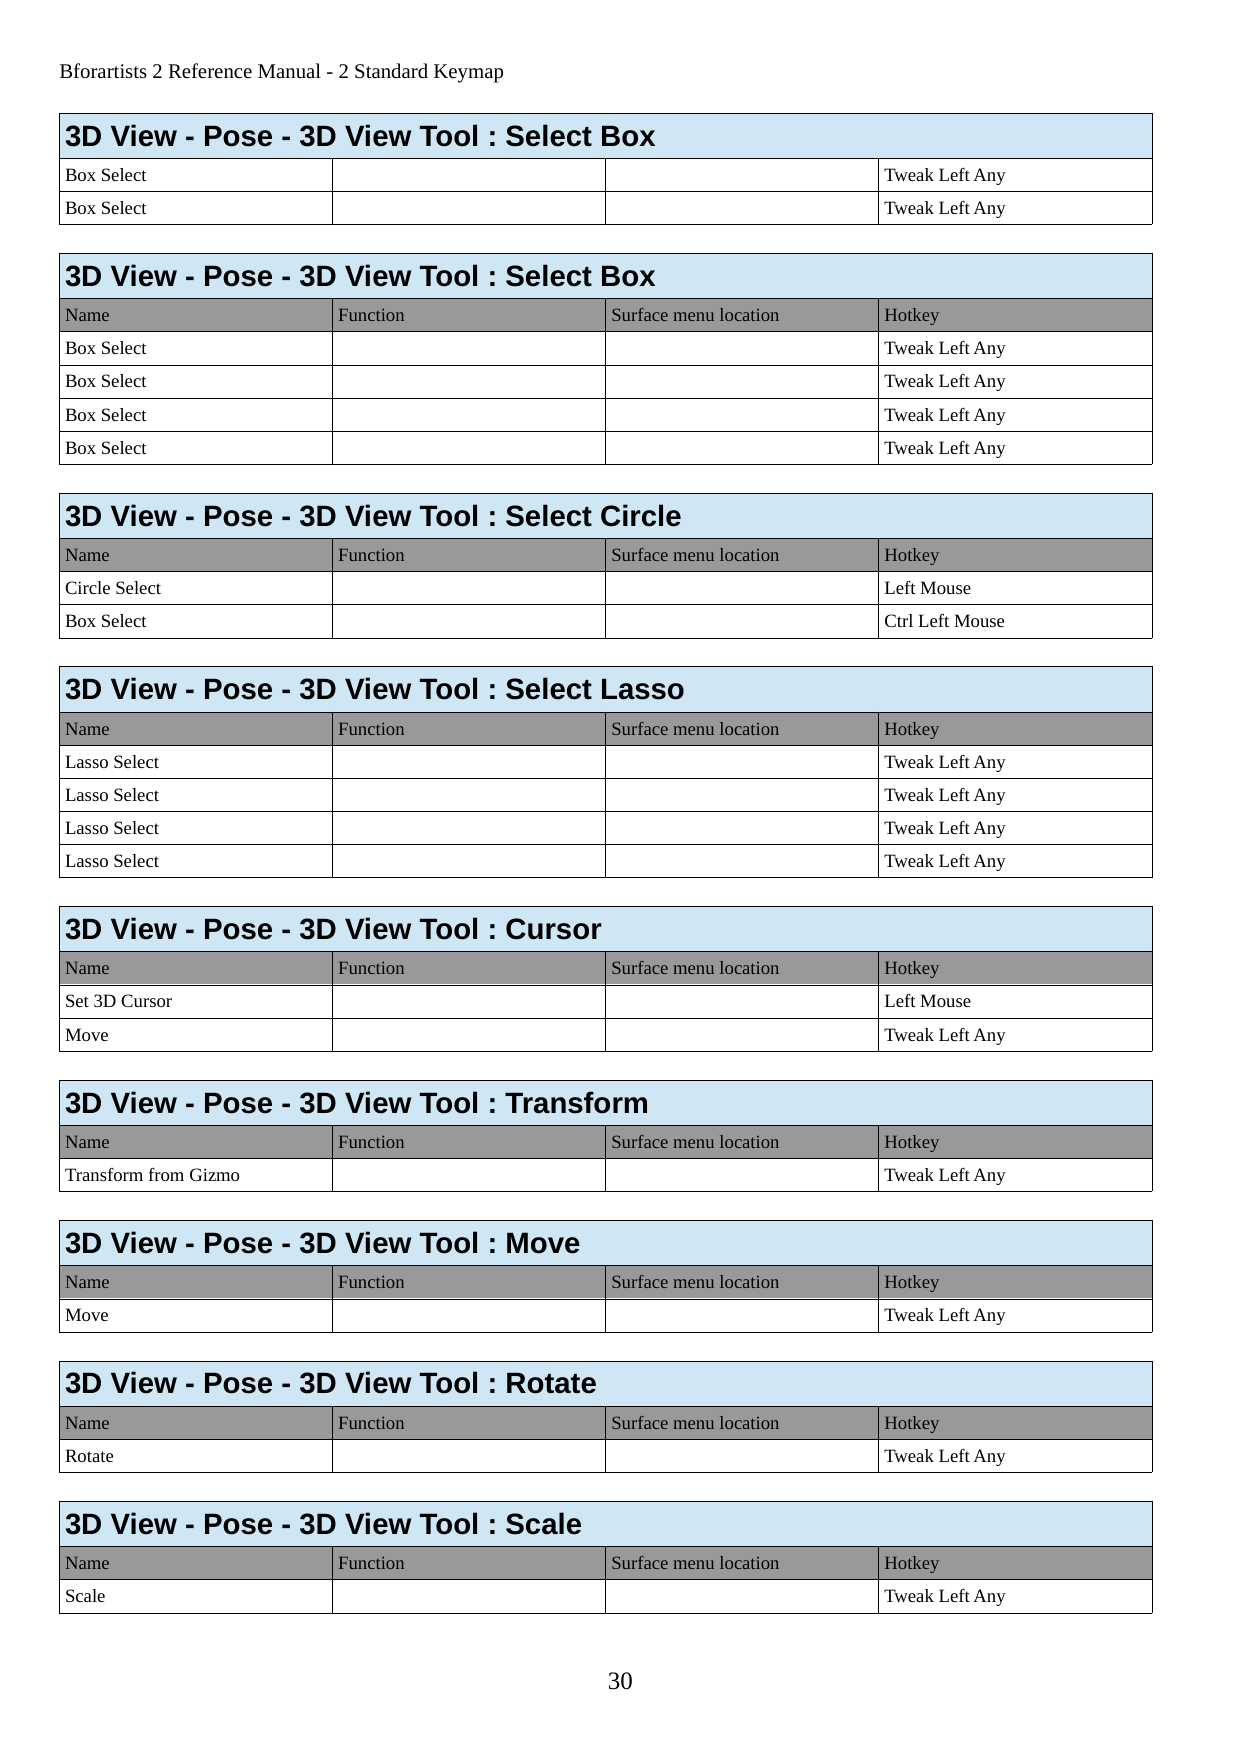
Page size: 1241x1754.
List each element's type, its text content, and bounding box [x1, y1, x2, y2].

table_cell Hotkey [879, 952, 1152, 984]
table_cell [606, 332, 878, 364]
table_cell Rotate [60, 1440, 332, 1472]
table_cell Hotkey [879, 1407, 1152, 1439]
table_cell [333, 1440, 605, 1472]
table_cell [606, 1580, 878, 1612]
table_header 3D View - Pose - 3D View Tool : Select Box [60, 114, 1152, 158]
table_cell Transform from Gizmo [60, 1159, 332, 1191]
table_header 3D View - Pose - 3D View Tool : Move [60, 1221, 1152, 1265]
table_cell [606, 399, 878, 431]
table_cell Lasso Select [60, 746, 332, 778]
table_cell Tweak Left Any [879, 812, 1152, 844]
table_cell [333, 812, 605, 844]
table_cell [606, 812, 878, 844]
table_header 3D View - Pose - 3D View Tool : Select Box [60, 254, 1152, 298]
table_cell Name [60, 713, 332, 745]
table_cell [333, 746, 605, 778]
table_cell [606, 1300, 878, 1332]
table_cell Hotkey [879, 1547, 1152, 1579]
table_cell [606, 986, 878, 1018]
table_cell Function [333, 299, 605, 331]
table_cell [333, 845, 605, 877]
table_cell Hotkey [879, 1126, 1152, 1158]
table_cell Name [60, 952, 332, 984]
table_cell Name [60, 1266, 332, 1298]
table_cell Tweak Left Any [879, 332, 1152, 364]
table_cell [606, 159, 878, 191]
table_cell Surface menu location [606, 1126, 878, 1158]
table_cell Name [60, 1407, 332, 1439]
table_cell Surface menu location [606, 539, 878, 571]
table_cell Function [333, 1407, 605, 1439]
table_cell [606, 572, 878, 604]
table_header 3D View - Pose - 3D View Tool : Transform [60, 1081, 1152, 1125]
table_cell Left Mouse [879, 986, 1152, 1018]
table_cell [333, 399, 605, 431]
table_cell Left Mouse [879, 572, 1152, 604]
table_cell [333, 986, 605, 1018]
table_cell Box Select [60, 192, 332, 224]
table_cell Tweak Left Any [879, 1440, 1152, 1472]
table_cell [606, 192, 878, 224]
table_cell [333, 159, 605, 191]
table_cell [333, 605, 605, 637]
table_header 3D View - Pose - 3D View Tool : Select Lasso [60, 667, 1152, 712]
table_cell Box Select [60, 159, 332, 191]
table_cell Move [60, 1019, 332, 1051]
table_cell Circle Select [60, 572, 332, 604]
table_cell Hotkey [879, 299, 1152, 331]
table_cell [333, 1580, 605, 1612]
table_cell Box Select [60, 605, 332, 637]
table_header 3D View - Pose - 3D View Tool : Rotate [60, 1362, 1152, 1406]
table_cell Tweak Left Any [879, 192, 1152, 224]
table_cell Tweak Left Any [879, 399, 1152, 431]
table_cell Function [333, 1126, 605, 1158]
table_cell Function [333, 1266, 605, 1298]
table_cell Tweak Left Any [879, 159, 1152, 191]
table_cell Function [333, 539, 605, 571]
table_cell [606, 779, 878, 811]
table_header 3D View - Pose - 3D View Tool : Scale [60, 1502, 1152, 1546]
table_cell Tweak Left Any [879, 779, 1152, 811]
table_cell Surface menu location [606, 713, 878, 745]
table_cell Hotkey [879, 539, 1152, 571]
table_cell Box Select [60, 332, 332, 364]
table_cell Lasso Select [60, 779, 332, 811]
table_cell Function [333, 952, 605, 984]
table_cell Scale [60, 1580, 332, 1612]
table_cell Surface menu location [606, 1547, 878, 1579]
table_cell [606, 1440, 878, 1472]
table_cell [333, 1300, 605, 1332]
table_cell Surface menu location [606, 1407, 878, 1439]
table_cell Lasso Select [60, 812, 332, 844]
table_cell Box Select [60, 366, 332, 398]
table_cell Tweak Left Any [879, 1300, 1152, 1332]
table_cell Function [333, 713, 605, 745]
table_cell [606, 605, 878, 637]
table_cell Surface menu location [606, 952, 878, 984]
table_cell Ctrl Left Mouse [879, 605, 1152, 637]
table_cell [333, 572, 605, 604]
table_cell [333, 332, 605, 364]
table_cell Box Select [60, 432, 332, 464]
table_cell Tweak Left Any [879, 1159, 1152, 1191]
table_cell [333, 366, 605, 398]
table_cell [606, 1159, 878, 1191]
table_cell [333, 1159, 605, 1191]
table_cell Move [60, 1300, 332, 1332]
table_cell Tweak Left Any [879, 432, 1152, 464]
table_cell Tweak Left Any [879, 366, 1152, 398]
table_cell [333, 432, 605, 464]
table_cell Surface menu location [606, 1266, 878, 1298]
table_cell Name [60, 539, 332, 571]
table_cell Hotkey [879, 713, 1152, 745]
table_header 3D View - Pose - 3D View Tool : Cursor [60, 907, 1152, 951]
table_cell [333, 1019, 605, 1051]
table_cell Box Select [60, 399, 332, 431]
table_cell Name [60, 299, 332, 331]
table_cell [606, 366, 878, 398]
table_cell Tweak Left Any [879, 845, 1152, 877]
table_cell Set 3D Cursor [60, 986, 332, 1018]
table_header 3D View - Pose - 3D View Tool : Select Circle [60, 494, 1152, 538]
table_cell [606, 432, 878, 464]
table_cell [606, 1019, 878, 1051]
table_cell [333, 192, 605, 224]
table_cell [606, 845, 878, 877]
table_cell Tweak Left Any [879, 1019, 1152, 1051]
table_cell Hotkey [879, 1266, 1152, 1298]
table_cell Name [60, 1547, 332, 1579]
table_cell Name [60, 1126, 332, 1158]
table_cell Tweak Left Any [879, 746, 1152, 778]
table_cell Function [333, 1547, 605, 1579]
table_cell [606, 746, 878, 778]
table_cell Tweak Left Any [879, 1580, 1152, 1612]
table_cell [333, 779, 605, 811]
table_cell Lasso Select [60, 845, 332, 877]
table_cell Surface menu location [606, 299, 878, 331]
